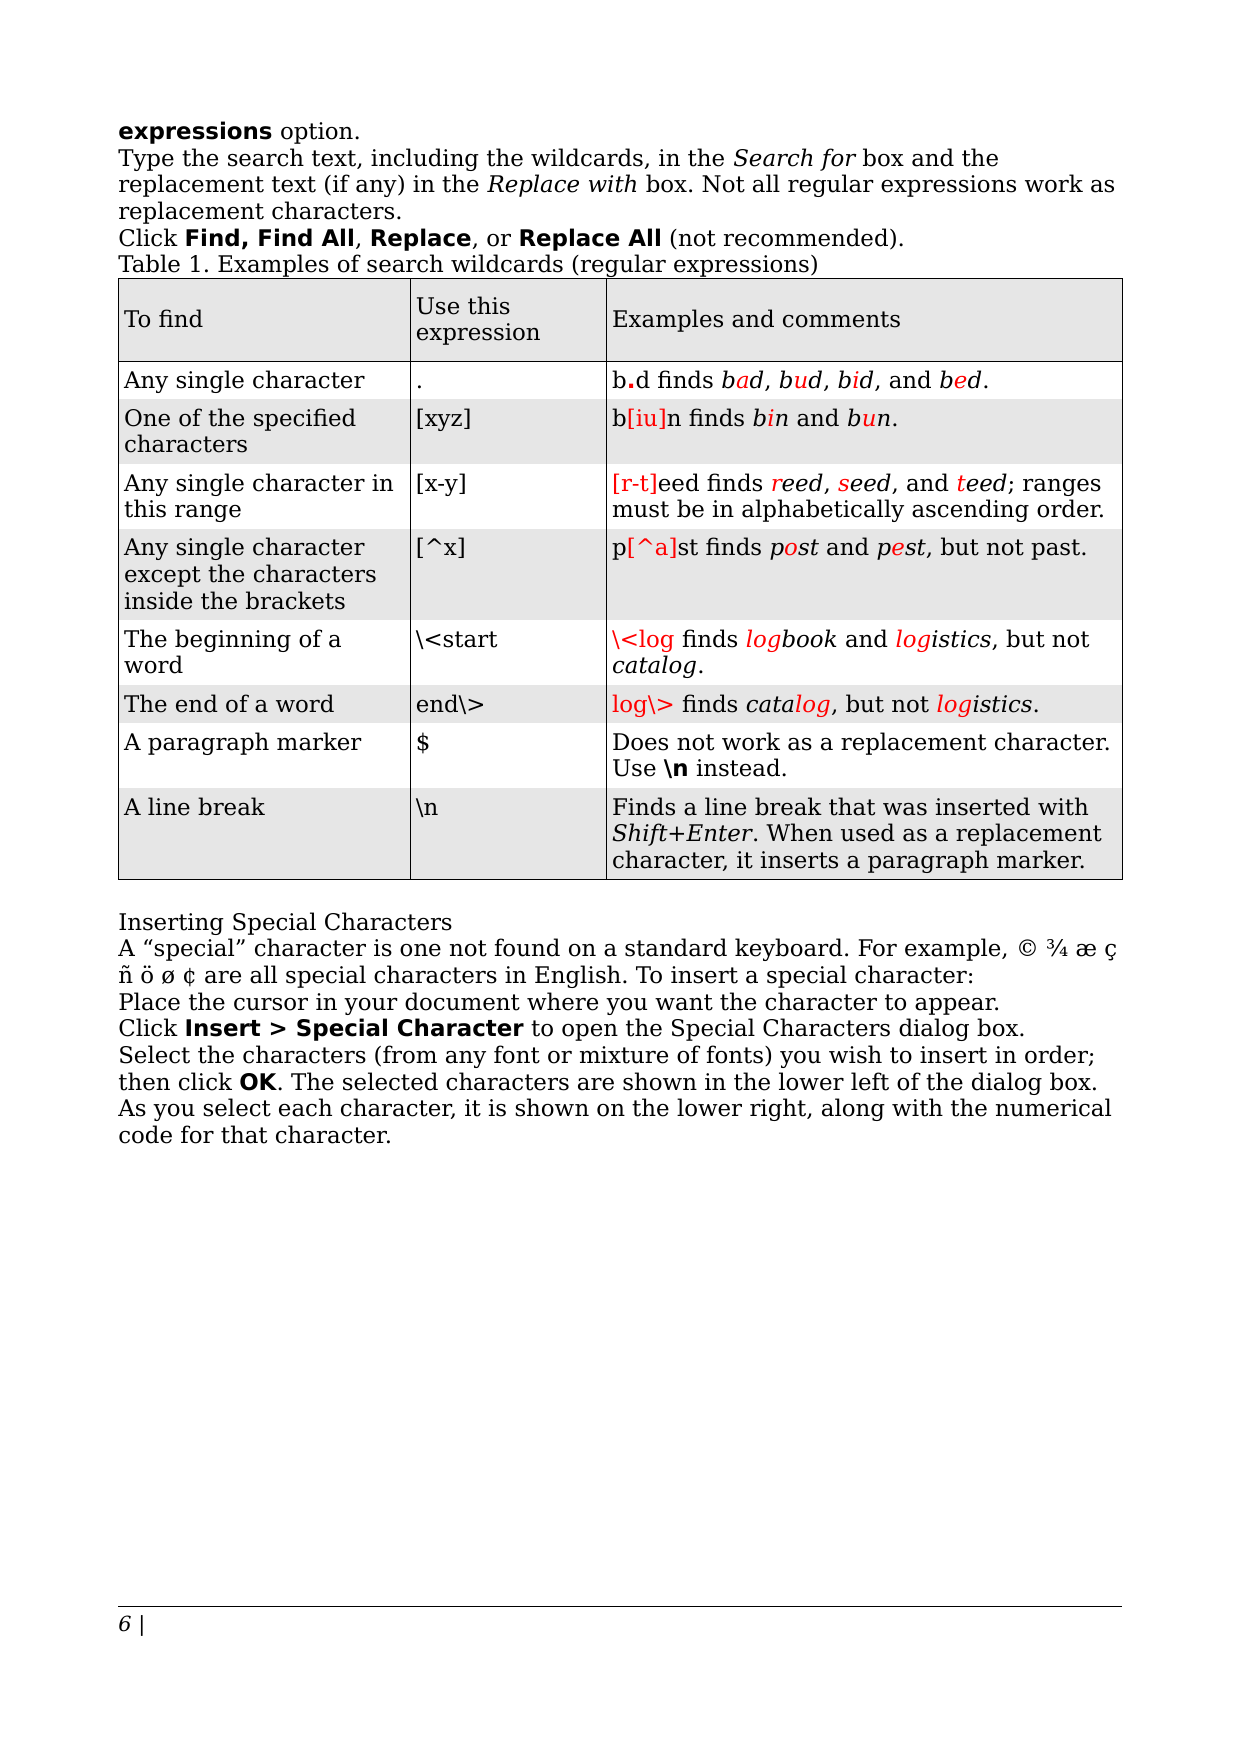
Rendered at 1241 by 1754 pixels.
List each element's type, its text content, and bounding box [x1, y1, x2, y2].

table_cell A line break [119, 788, 410, 879]
table_cell b.d finds bad, bud, bid, and bed. [607, 362, 1122, 399]
table_cell The end of a word [119, 685, 410, 723]
table_cell Finds a line break that was inserted with Shift+Enter. When used as a replacement character, it inserts a paragraph marker. [607, 788, 1122, 879]
table_cell . [411, 362, 606, 399]
table_header Use this expression [411, 279, 606, 361]
table_cell [^x] [411, 529, 606, 620]
text A “special” character is one not found on a standard keyboard. For example, © ¾ æ ç ñ ö ø ¢ are all special characters in English. To insert a special character: [118, 936, 1122, 989]
table_cell p[^a]st finds post and pest, but not past. [607, 529, 1122, 620]
text Inserting Special Characters [118, 909, 1122, 936]
text Place the cursor in your document where you want the character to appear. [118, 989, 1122, 1016]
table_cell \n [411, 788, 606, 879]
text Select the characters (from any font or mixture of fonts) you wish to insert in order; then click OK. The selected characters are shown in the lower left of the dialog box. As you select each character, it is shown on the lower right, along with the numerical code for that character. [118, 1042, 1122, 1149]
text Type the search text, including the wildcards, in the Search for box and the replacement text (if any) in the Replace with box. Not all regular expressions work as replacement characters. [118, 145, 1122, 225]
table_cell [r-t]eed finds reed, seed, and teed; ranges must be in alphabetically ascending order. [607, 464, 1122, 529]
table_cell Any single character [119, 362, 410, 399]
table_cell Any single character in this range [119, 464, 410, 529]
table_cell One of the specified characters [119, 399, 410, 464]
text Table 1. Examples of search wildcards (regular expressions) [118, 251, 1122, 278]
text expressions option. [118, 118, 1122, 145]
table_cell Any single character except the characters inside the brackets [119, 529, 410, 620]
table_cell b[iu]n finds bin and bun. [607, 399, 1122, 464]
table_header Examples and comments [607, 279, 1122, 361]
table_cell \<start [411, 620, 606, 685]
table_cell end\> [411, 685, 606, 723]
table_cell Does not work as a replacement character. Use \n instead. [607, 723, 1122, 788]
table_cell $ [411, 723, 606, 788]
table_cell [x-y] [411, 464, 606, 529]
text Click Find, Find All, Replace, or Replace All (not recommended). [118, 225, 1122, 251]
table_cell \<log finds logbook and logistics, but not catalog. [607, 620, 1122, 685]
text Click Insert > Special Character to open the Special Characters dialog box. [118, 1016, 1122, 1042]
table_cell The beginning of a word [119, 620, 410, 685]
table_header To find [119, 279, 410, 361]
table_cell [xyz] [411, 399, 606, 464]
table_cell A paragraph marker [119, 723, 410, 788]
table_cell log\> finds catalog, but not logistics. [607, 685, 1122, 723]
